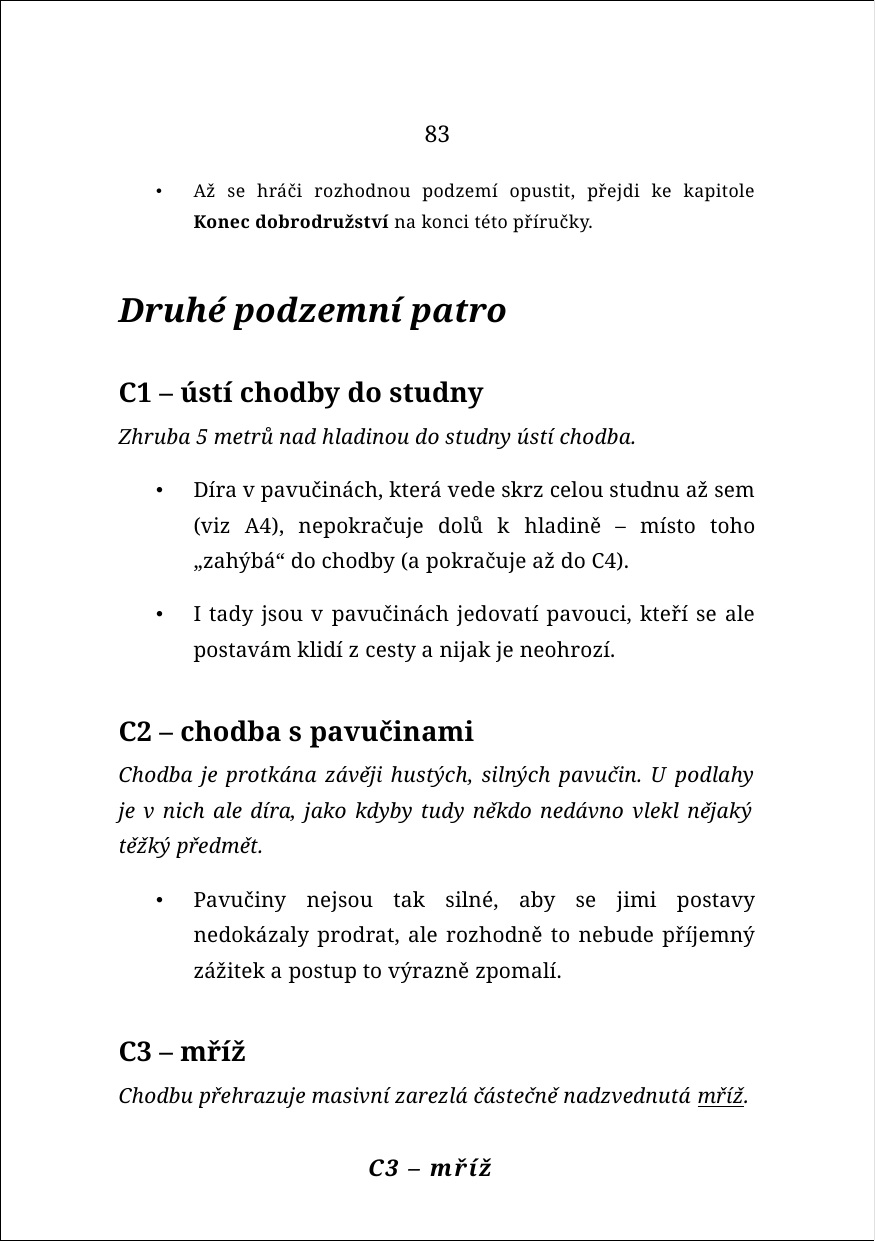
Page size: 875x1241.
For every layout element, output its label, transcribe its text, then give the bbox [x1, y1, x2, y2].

text Chodba je protkána závěji hustých, silných pavučin. U⁠ podlahy je v⁠ nich ale díra, jako kdyby tudy někdo nedávno vlekl nějaký těžký předmět. [118, 761, 756, 860]
list Díra v⁠ pavučinách, která vede skrz celou studnu až sem (viz A4), nepokračuje dolů k⁠ hladině – místo toho „zahýbá“ do chodby (a⁠ pokračuje až do C4). [156, 475, 756, 575]
subtitle Druhé podzemní patro [118, 287, 756, 332]
list I⁠ tady jsou v⁠ pavučinách jedovatí pavouci, kteří se ale postavám klidí z⁠ cesty a⁠ nijak je neohrozí. [156, 599, 756, 663]
text Chodbu přehrazuje masivní zarezlá částečně nadzvednutá mříž. [118, 1081, 756, 1110]
subtitle C3 – mříž [118, 1033, 756, 1070]
list Až se hráči rozhodnou podzemí opustit, přejdi ke kapitole Konec dobrodružství na konci této příručky. [156, 179, 756, 233]
subtitle C1 – ústí chodby do studny [118, 373, 756, 410]
subtitle C2 – chodba s⁠ pavučinami [118, 712, 756, 749]
list Pavučiny nejsou tak silné, aby se jimi postavy nedokázaly prodrat, ale rozhodně to nebude příjemný zážitek a⁠ postup to výrazně zpomalí. [156, 885, 756, 984]
text Zhruba 5 metrů nad hladinou do studny ústí chodba. [118, 422, 756, 451]
